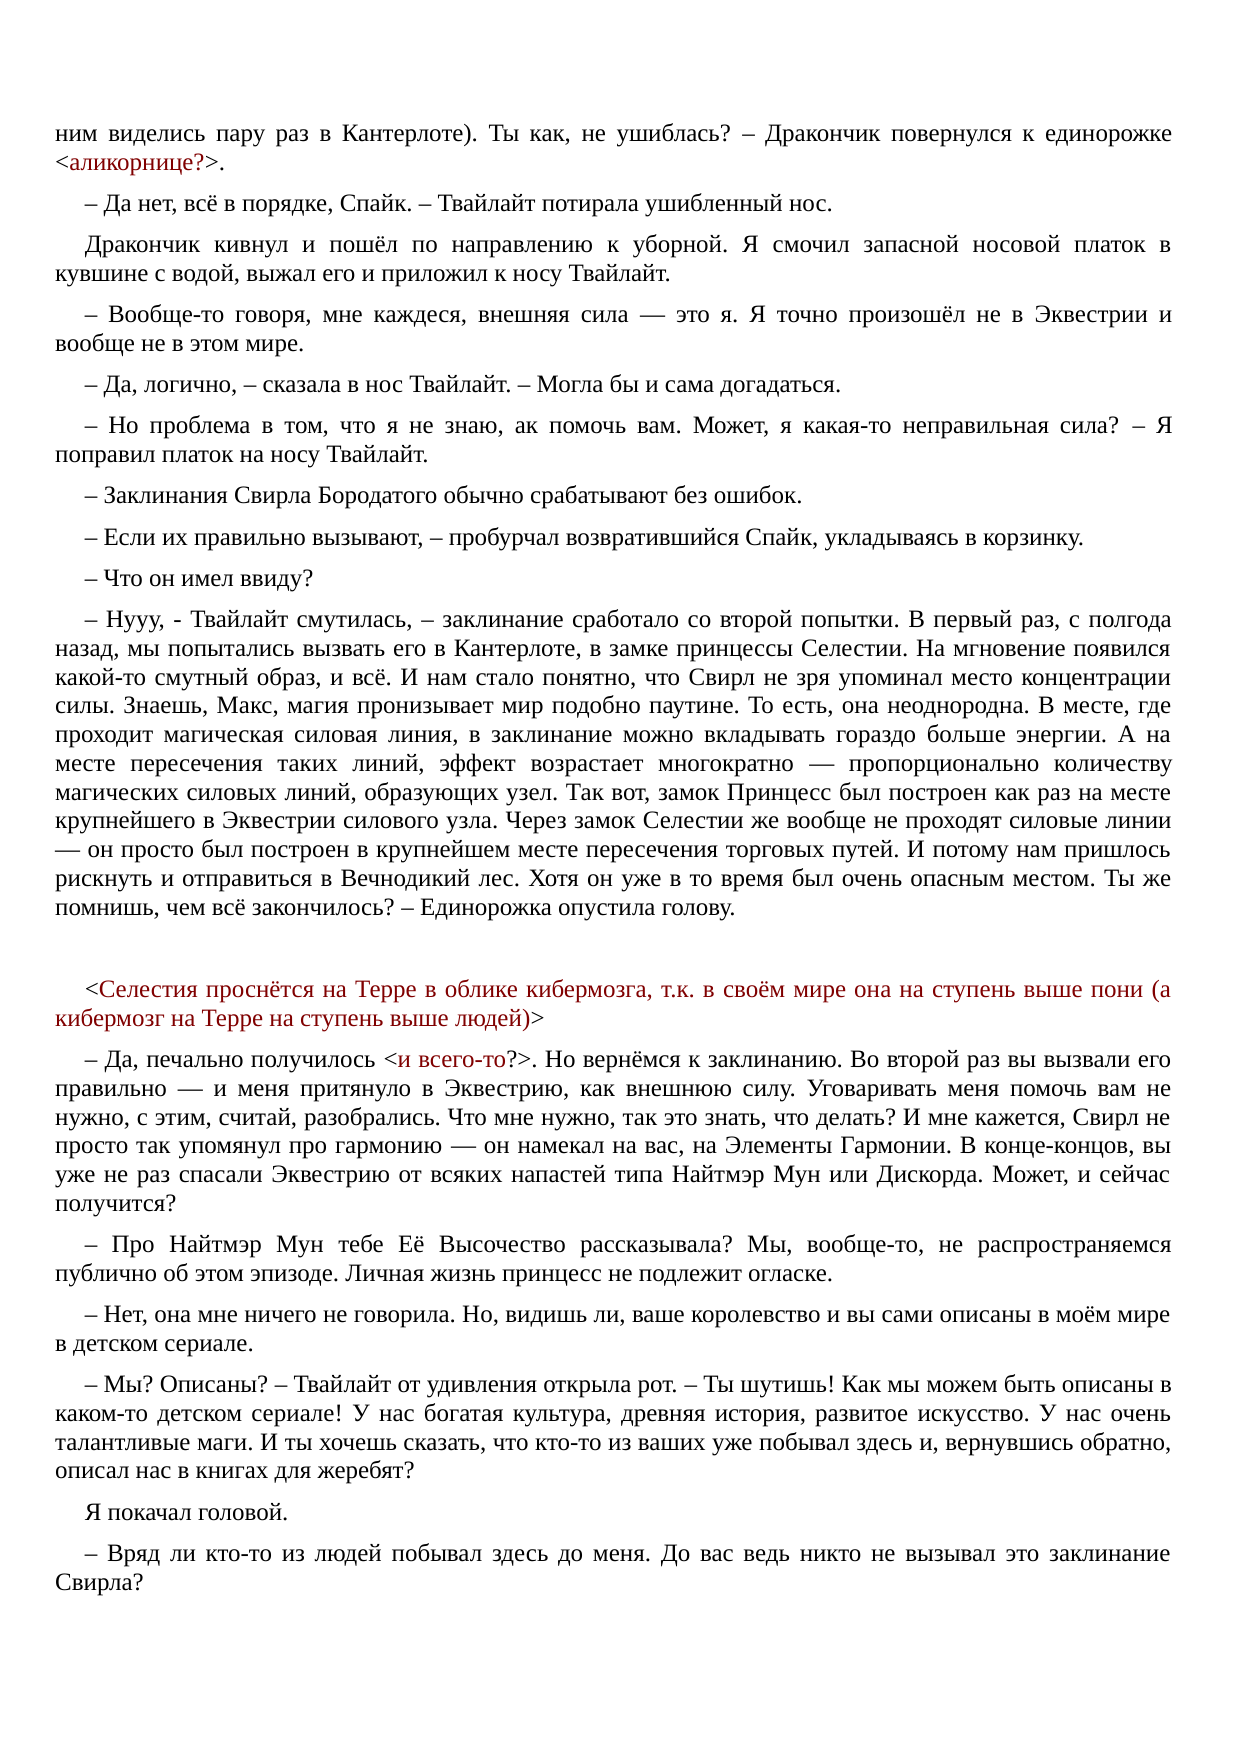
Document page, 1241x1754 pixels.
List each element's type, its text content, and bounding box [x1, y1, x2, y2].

text – Вряд ли кто-то из людей побывал здесь до меня. До вас ведь никто не вызывал это заклинание Свирла? [55, 1538, 1172, 1596]
text – Да нет, всё в порядке, Спайк. – Твайлайт потирала ушибленный нос. [55, 188, 1172, 217]
text – Да, логично, – сказала в нос Твайлайт. – Могла бы и сама догадаться. [55, 369, 1172, 398]
text – Мы? Описаны? – Твайлайт от удивления открыла рот. – Ты шутишь! Как мы можем быть описаны в каком-то детском сериале! У нас богатая культура, древняя история, развитое искусство. У нас очень талантливые маги. И ты хочешь сказать, что кто-то из ваших уже побывал здесь и, вернувшись обратно, описал нас в книгах для жеребят? [55, 1369, 1172, 1484]
text <Селестия проснётся на Терре в облике кибермозга, т.к. в своём мире она на ступень выше пони (а кибермозг на Терре на ступень выше людей)> [55, 974, 1172, 1032]
text ним виделись пару раз в Кантерлоте). Ты как, не ушиблась? – Дракончик повернулся к единорожке <аликорнице?>. [55, 118, 1172, 176]
text – Но проблема в том, что я не знаю, ак помочь вам. Может, я какая-то неправильная сила? – Я поправил платок на носу Твайлайт. [55, 411, 1172, 468]
text – Заклинания Свирла Бородатого обычно срабатывают без ошибок. [55, 481, 1172, 509]
text Я покачал головой. [55, 1497, 1172, 1526]
text – Да, печально получилось <и всего-то?>. Но вернёмся к заклинанию. Во второй раз вы вызвали его правильно — и меня притянуло в Эквестрию, как внешнюю силу. Уговаривать меня помочь вам не нужно, с этим, считай, разобрались. Что мне нужно, так это знать, что делать? И мне кажется, Свирл не просто так упомянул про гармонию — он намекал на вас, на Элементы Гармонии. В конце-концов, вы уже не раз спасали Эквестрию от всяких напастей типа Найтмэр Мун или Дискорда. Может, и сейчас получится? [55, 1044, 1172, 1217]
text – Вообще-то говоря, мне каждеся, внешняя сила — это я. Я точно произошёл не в Эквестрии и вообще не в этом мире. [55, 299, 1172, 357]
text – Про Найтмэр Мун тебе Её Высочество рассказывала? Мы, вообще-то, не распространяемся публично об этом эпизоде. Личная жизнь принцесс не подлежит огласке. [55, 1229, 1172, 1287]
text – Если их правильно вызывают, – пробурчал возвратившийся Спайк, укладываясь в корзинку. [55, 522, 1172, 551]
text Дракончик кивнул и пошёл по направлению к уборной. Я смочил запасной носовой платок в кувшине с водой, выжал его и приложил к носу Твайлайт. [55, 229, 1172, 287]
text – Что он имел ввиду? [55, 563, 1172, 592]
text – Нууу, - Твайлайт смутилась, – заклинание сработало со второй попытки. В первый раз, с полгода назад, мы попытались вызвать его в Кантерлоте, в замке принцессы Селестии. На мгновение появился какой-то смутный образ, и всё. И нам стало понятно, что Свирл не зря упоминал место концентрации силы. Знаешь, Макс, магия пронизывает мир подобно паутине. То есть, она неоднородна. В месте, где проходит магическая силовая линия, в заклинание можно вкладывать гораздо больше энергии. А на месте пересечения таких линий, эффект возрастает многократно — пропорционально количеству магических силовых линий, образующих узел. Так вот, замок Принцесс был построен как раз на месте крупнейшего в Эквестрии силового узла. Через замок Селестии же вообще не проходят силовые линии — он просто был построен в крупнейшем месте пересечения торговых путей. И потому нам пришлось рискнуть и отправиться в Вечнодикий лес. Хотя он уже в то время был очень опасным местом. Ты же помнишь, чем всё закончилось? – Единорожка опустила голову. [55, 604, 1172, 921]
text – Нет, она мне ничего не говорила. Но, видишь ли, ваше королевство и вы сами описаны в моём мире в детском сериале. [55, 1299, 1172, 1357]
